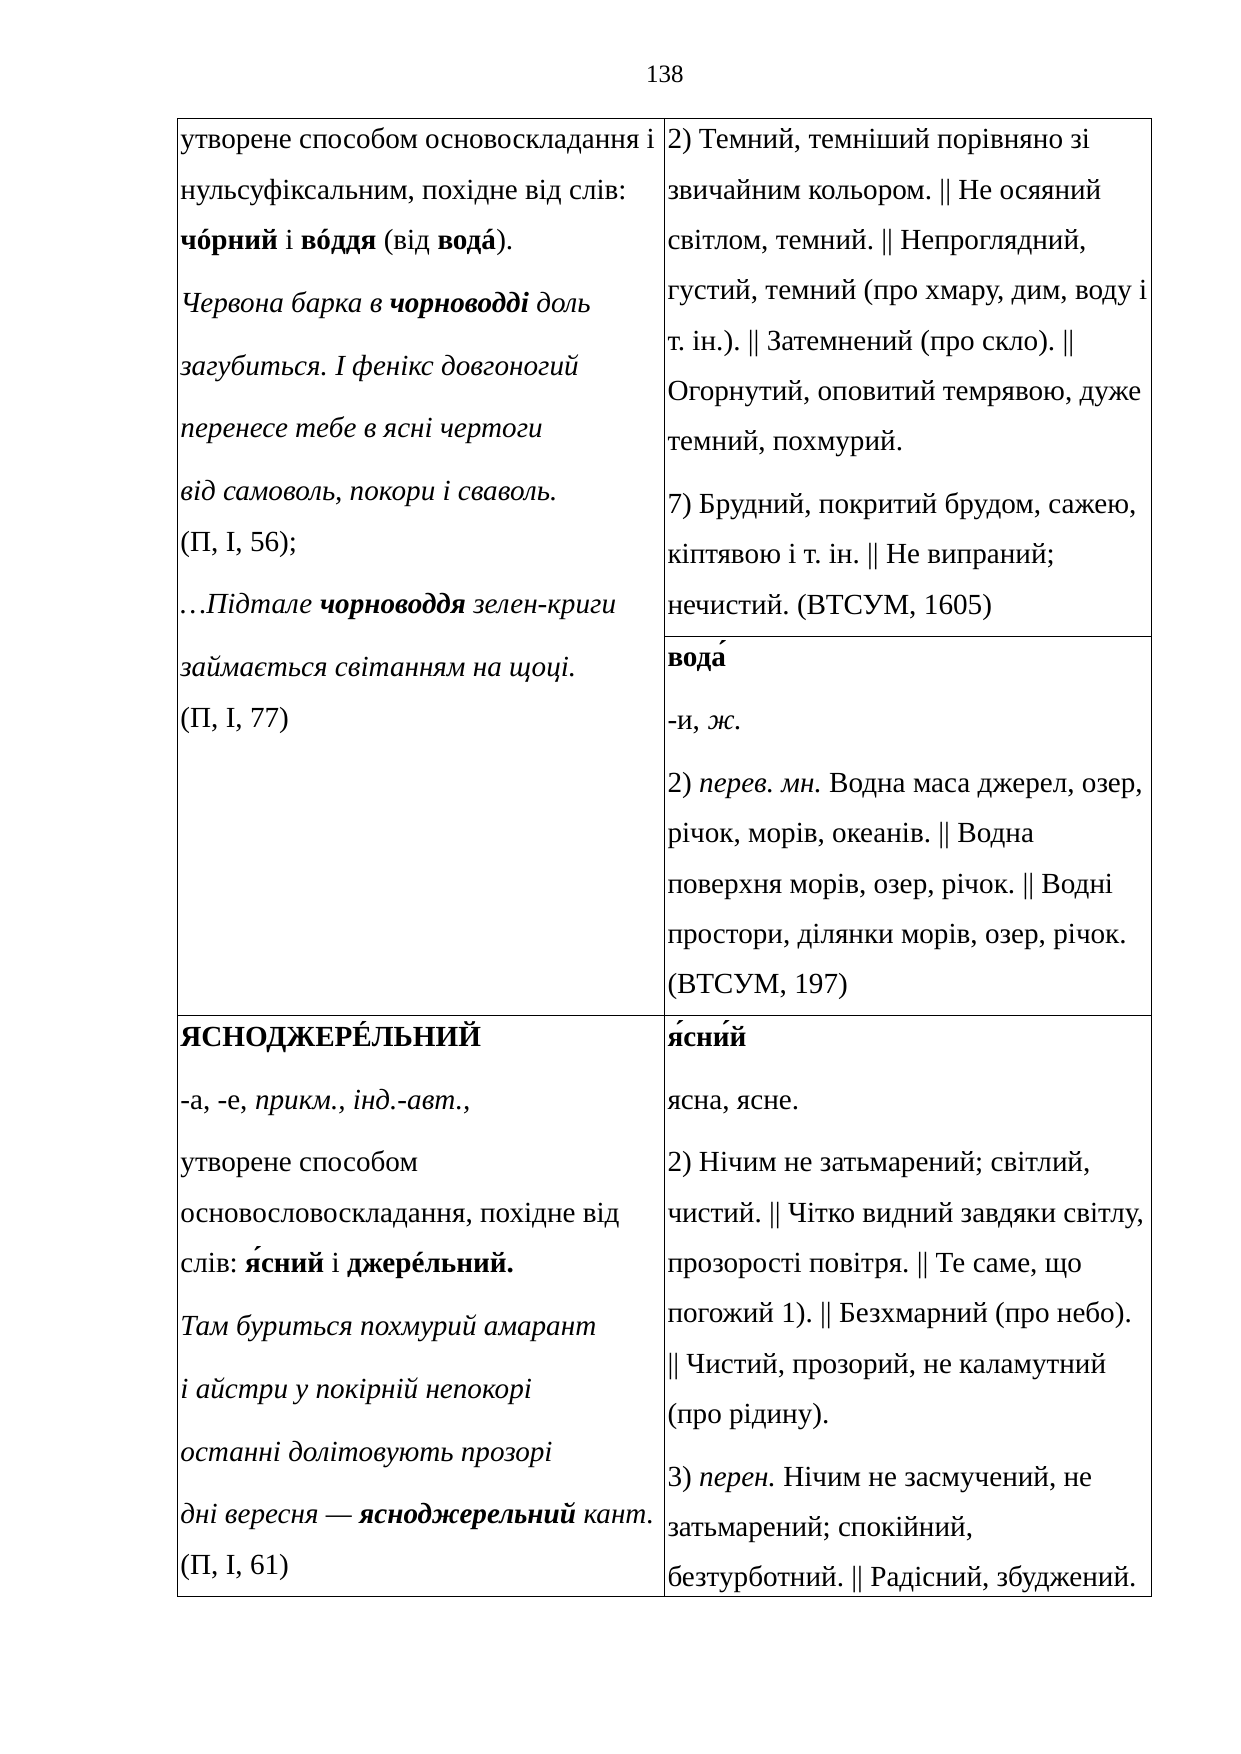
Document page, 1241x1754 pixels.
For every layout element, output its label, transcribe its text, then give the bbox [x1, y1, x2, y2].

table_cell ЯСНОДЖЕРÉЛЬНИЙ -а, -е, прикм., інд.-авт., утворене способом основословоскладання, похідне від слів: я́сний і джерéльний. Там буриться похмурий амарант і айстри у покірній непокорі останні долітовують прозорі дні вересня — ясноджерельний кант. (П, І, 61) [178, 1016, 664, 1596]
table_cell я́сни́й ясна, ясне. 2) Нічим не затьмарений; світлий, чистий. || Чітко видний завдяки світлу, прозорості повітря. || Те саме, що погожий 1). || Безхмарний (про небо). || Чистий, прозорий, не каламутний (про рідину). 3) перен. Нічим не засмучений, не затьмарений; спокійний, безтурботний. || Радісний, збуджений. [665, 1016, 1151, 1596]
table_cell вода́ -и, ж. 2) перев. мн. Водна маса джерел, озер, річок, морів, океанів. || Водна поверхня морів, озер, річок. || Водні простори, ділянки морів, озер, річок. (ВТСУМ, 197) [665, 637, 1151, 1015]
table_cell 2) Темний, темніший порівняно зі звичайним кольором. || Не осяяний світлом, темний. || Непроглядний, густий, темний (про хмару, дим, воду і т. ін.). || Затемнений (про скло). || Огорнутий, оповитий темрявою, дуже темний, похмурий. 7) Брудний, покритий брудом, сажею, кіптявою і т. ін. || Не випраний; нечистий. (ВТСУМ, 1605) [665, 119, 1151, 636]
table_cell утворене способом основоскладання і нульсуфіксальним, похідне від слів: чóрний і вóддя (від водá). Червона барка в чорноводді доль загубиться. І фенікс довгоногий перенесе тебе в ясні чертоги від самоволь, покори і сваволь. (П, І, 56); …Підтале чорноводдя зелен-криги займається світанням на щоці. (П, І, 77) [178, 119, 664, 1015]
